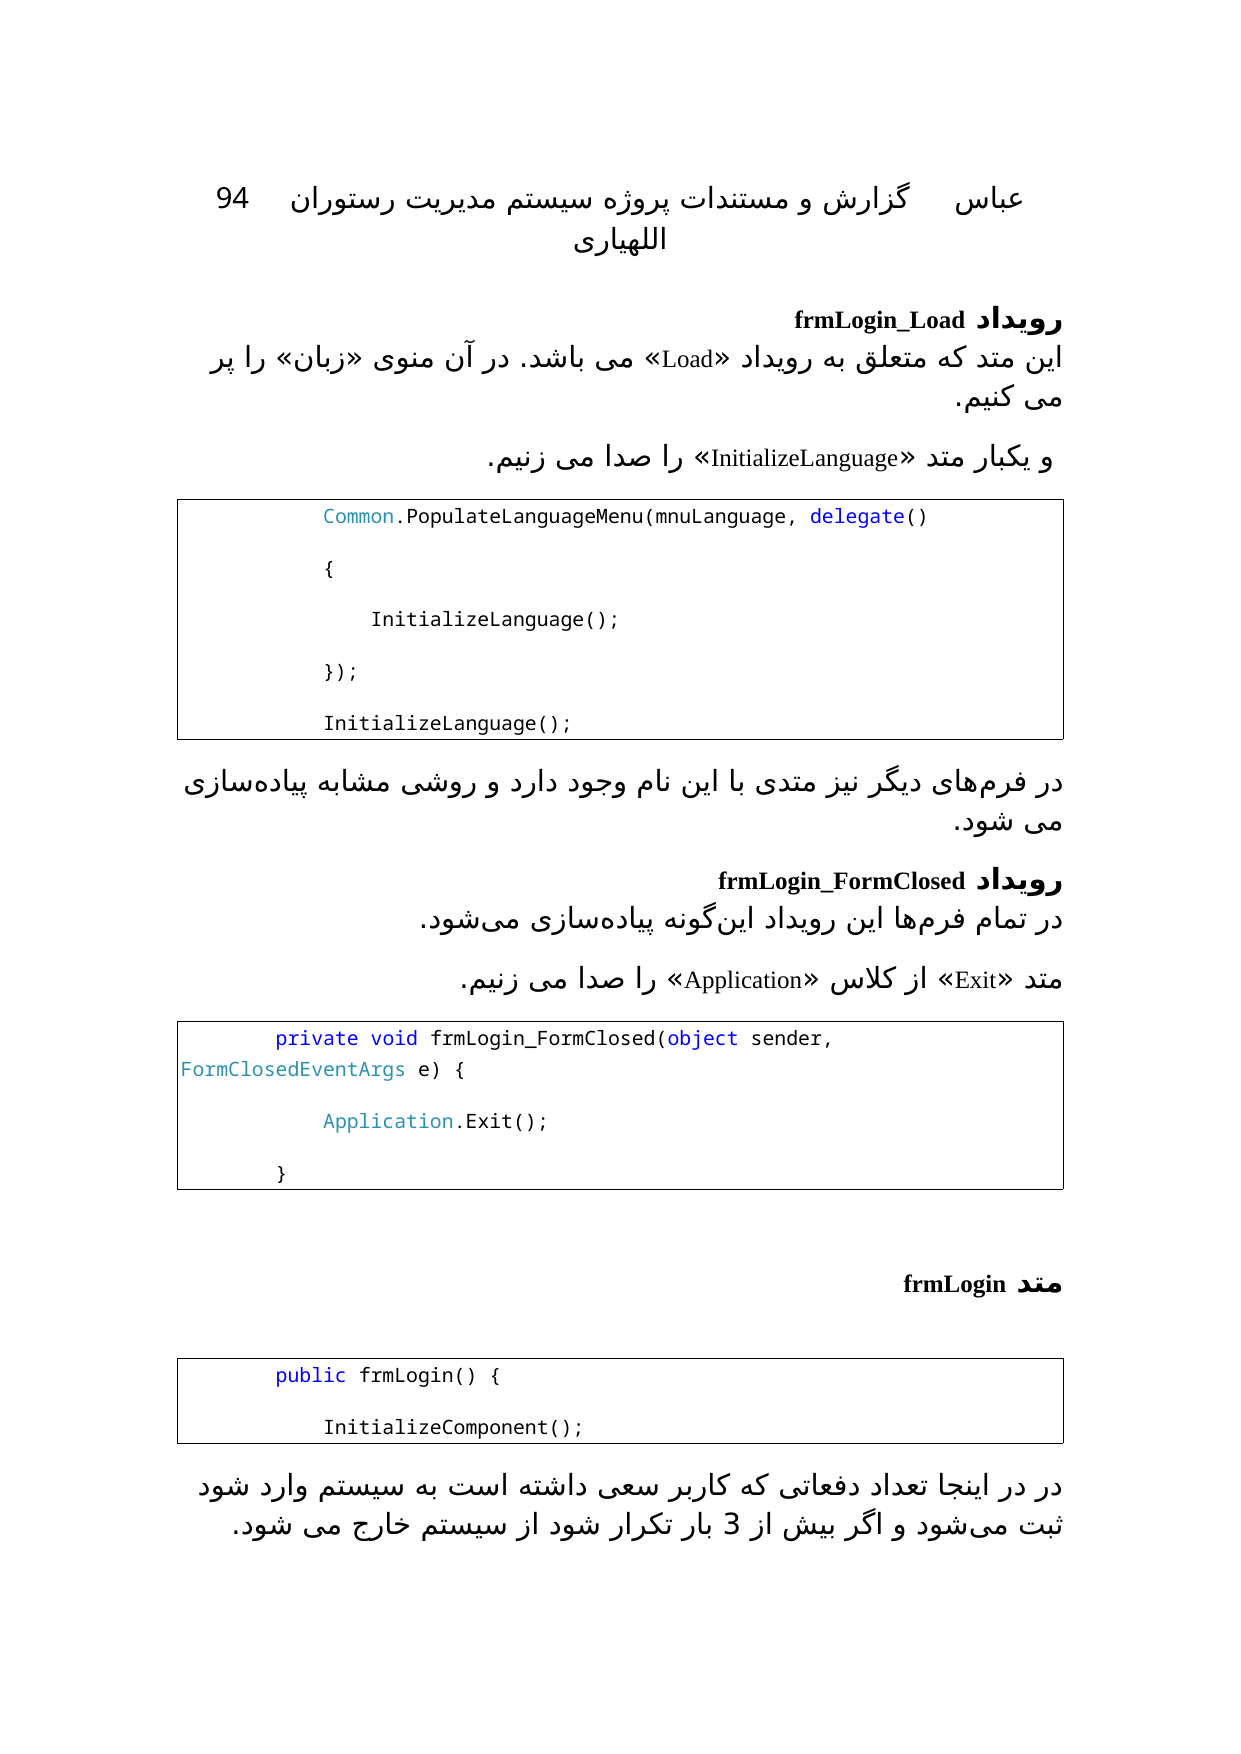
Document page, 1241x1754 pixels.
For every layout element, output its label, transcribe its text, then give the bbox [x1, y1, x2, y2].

text در تمام فرم‌ها این رویداد این‌گونه پیاده‌سازی می‌شود. [177, 902, 1063, 936]
text و یکبار متد «InitializeLanguage» را صدا می زنیم. [177, 439, 1063, 473]
subtitle متد frmLogin [177, 1266, 1063, 1299]
text در فرم‌های دیگر نیز متدی با این نام وجود دارد و روشی مشابه پیاده‌سازی می شود. [177, 764, 1063, 837]
text Application.Exit(); [178, 1104, 1063, 1134]
subtitle رویداد frmLogin_FormClosed [177, 863, 1063, 897]
text InitializeLanguage(); [178, 602, 1063, 632]
text متد «Exit» از کلاس «Application» را صدا می زنیم. [177, 961, 1063, 995]
text public frmLogin() { [178, 1359, 1063, 1388]
text private void frmLogin_FormClosed(object sender, FormClosedEventArgs e) { [178, 1022, 1063, 1082]
text این متد که متعلق به رویداد «Load» می باشد. در آن منوی «زبان» را پر می کنیم. [177, 340, 1063, 413]
text InitializeComponent(); [178, 1410, 1063, 1443]
text در در اینجا تعداد دفعاتی که کاربر سعی داشته است به سیستم وارد شود ثبت می‌شود و اگر بیش از 3 بار تکرار شود از سیستم خارج می شود. [177, 1468, 1063, 1541]
text } [178, 1156, 1063, 1189]
text InitializeLanguage(); [178, 706, 1063, 739]
text { [178, 551, 1063, 581]
text Common.PopulateLanguageMenu(mnuLanguage, delegate() [178, 500, 1063, 529]
text }); [178, 654, 1063, 684]
subtitle رویداد frmLogin_Load [177, 301, 1063, 335]
